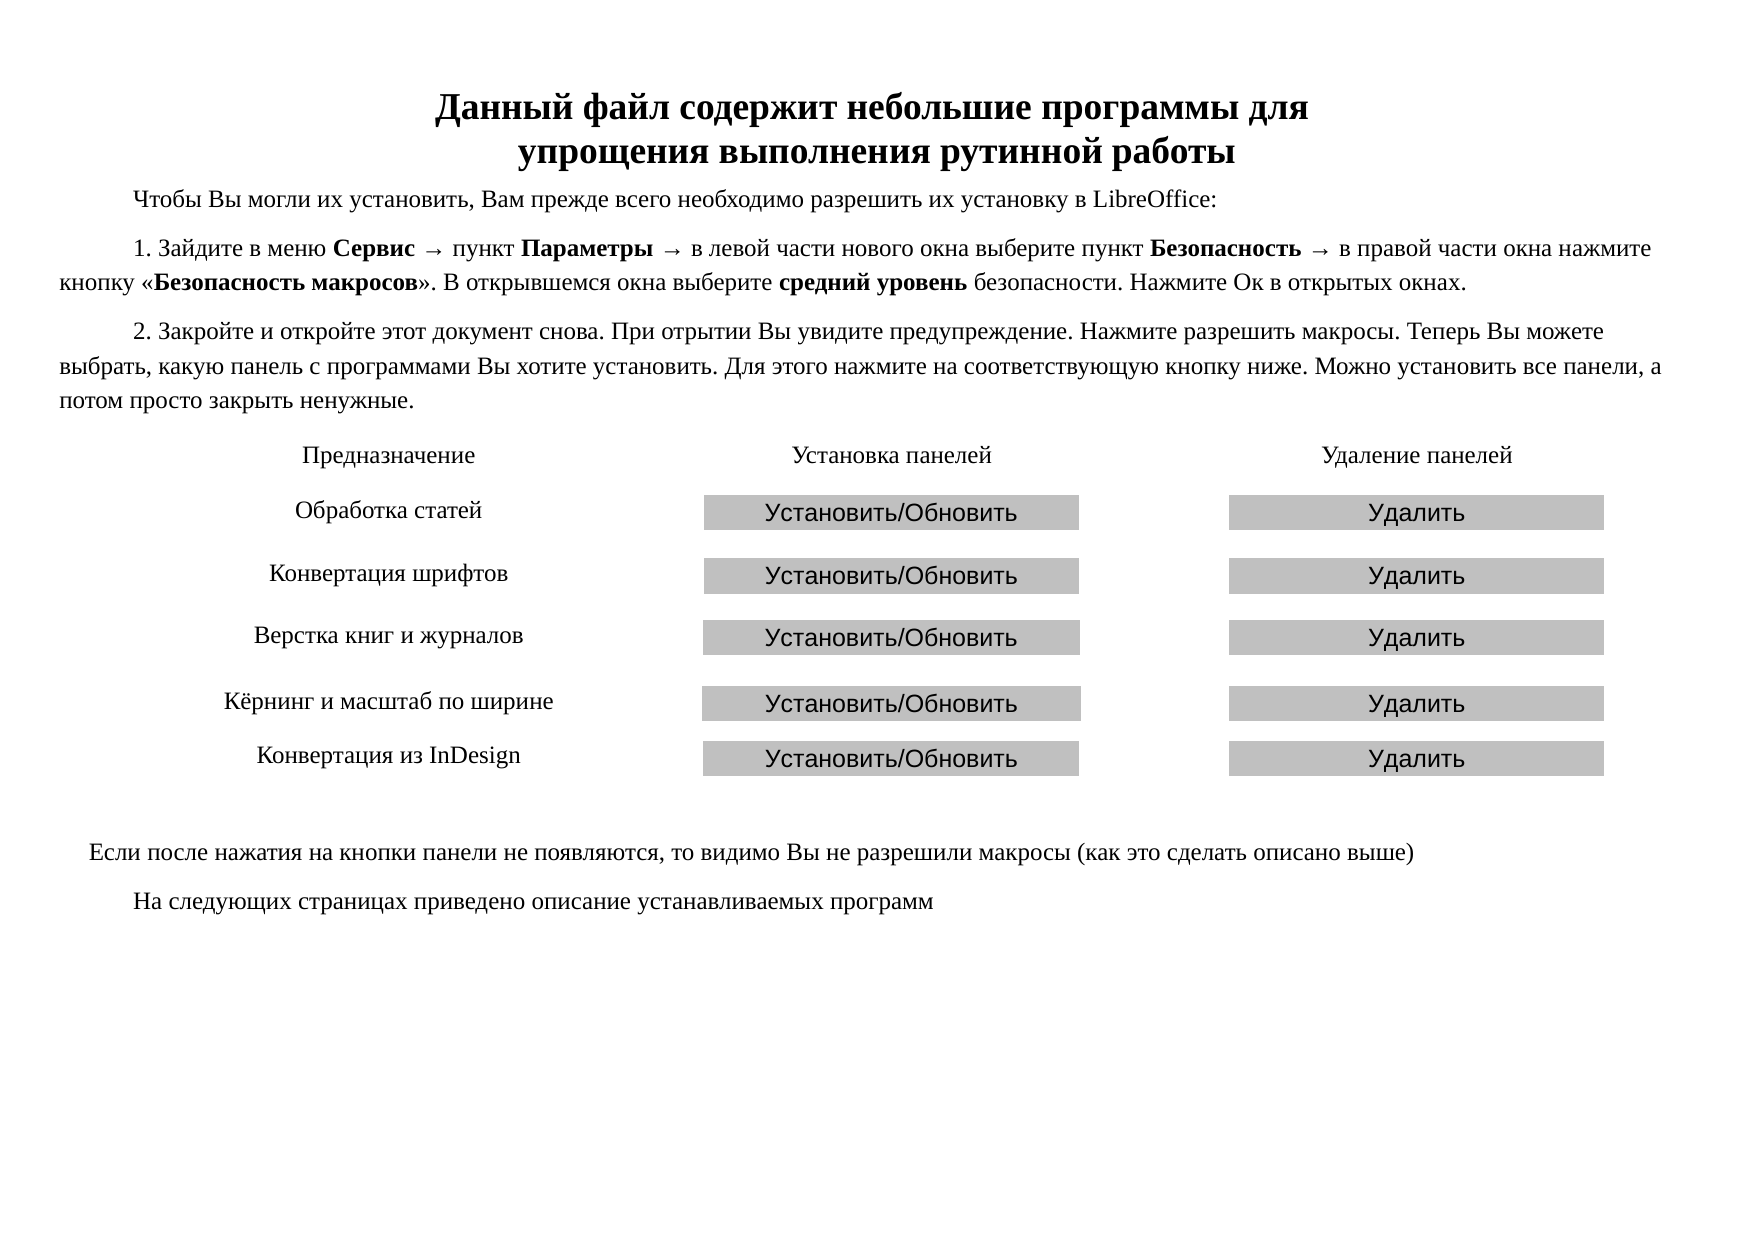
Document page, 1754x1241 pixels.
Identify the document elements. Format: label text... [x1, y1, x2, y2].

table_cell Конвертация шрифтов [59, 553, 644, 614]
table_cell [644, 489, 1139, 553]
table_cell Обработка статей [59, 489, 644, 553]
table_header Удаление панелей [1139, 435, 1695, 489]
table_cell [1139, 553, 1695, 614]
text Чтобы Вы могли их установить, Вам прежде всего необходимо разрешить их установку в LibreOffice: [59, 184, 1695, 213]
table_cell [1139, 735, 1695, 790]
table_cell [1139, 489, 1695, 553]
table_header Установка панелей [644, 435, 1139, 489]
table_cell Кёрнинг и масштаб по ширине [59, 680, 644, 735]
table_cell Верстка книг и журналов [59, 614, 644, 680]
text Если после нажатия на кнопки панели не появляются, то видимо Вы не разрешили макросы (как это сделать описано выше) [59, 837, 1695, 866]
table_cell [1139, 614, 1695, 680]
table_cell [644, 680, 1139, 735]
table_cell Конвертация из InDesign [59, 735, 644, 790]
table_cell [1139, 680, 1695, 735]
subtitle Данный файл содержит небольшие программы для упрощения выполнения рутинной работы [59, 84, 1695, 171]
text 2. Закройте и откройте этот документ снова. При отрытии Вы увидите предупреждение. Нажмите разрешить макросы. Теперь Вы можете выбрать, какую панель с программами Вы хотите установить. Для этого нажмите на соответствующую кнопку ниже. Можно установить все панели, а потом просто закрыть ненужные. [59, 316, 1695, 414]
text На следующих страницах приведено описание устанавливаемых программ [59, 886, 1695, 915]
table_header Предназначение [59, 435, 644, 489]
table_cell [644, 553, 1139, 614]
table_cell [644, 614, 1139, 680]
table_cell [644, 735, 1139, 790]
text 1. Зайдите в меню Сервис → пункт Параметры → в левой части нового окна выберите пункт Безопасность → в правой части окна нажмите кнопку «Безопасность макросов». В открывшемся окна выберите средний уровень безопасности. Нажмите Ок в открытых окнах. [59, 233, 1695, 296]
